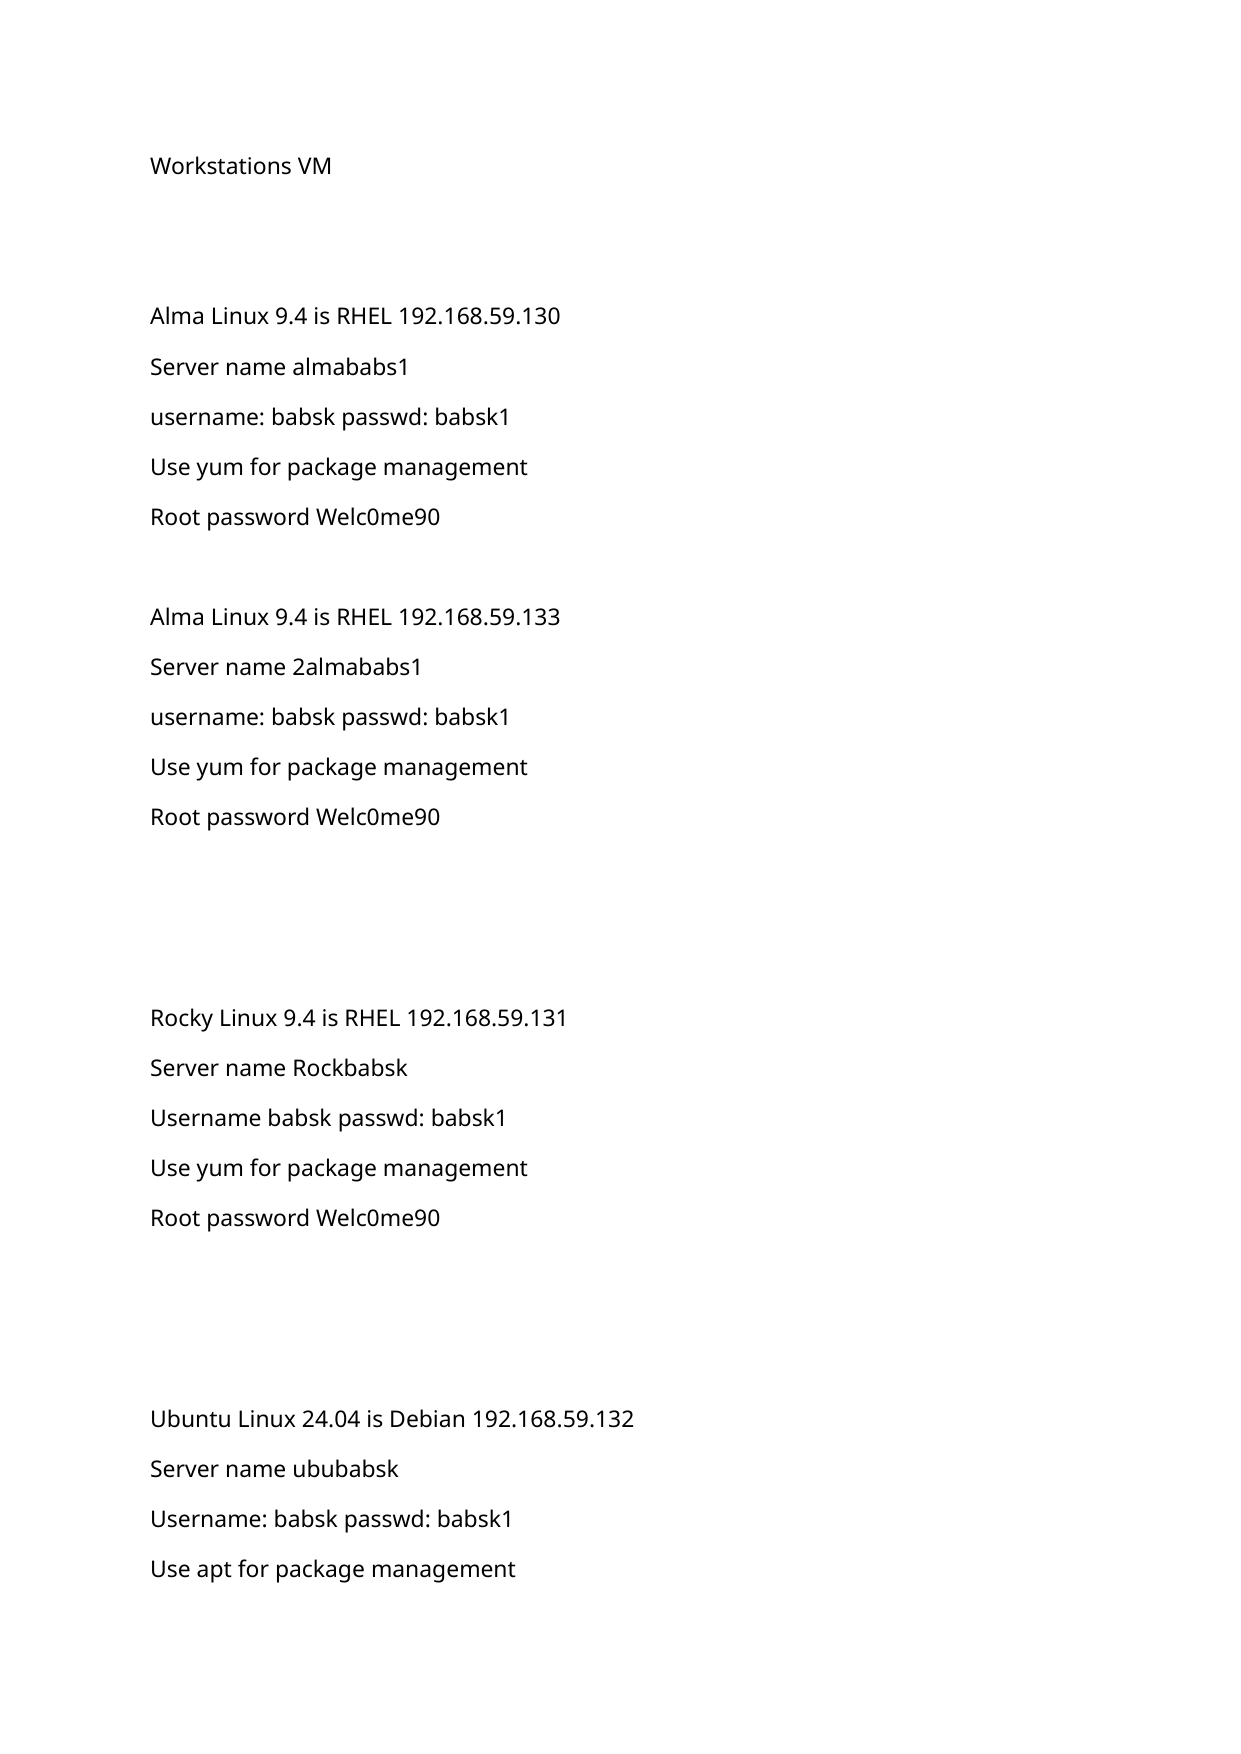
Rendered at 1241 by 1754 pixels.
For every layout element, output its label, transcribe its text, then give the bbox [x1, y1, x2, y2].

text Server name Rockbabsk [150, 1052, 1090, 1083]
text Use apt for package management [150, 1553, 1090, 1584]
text Server name almababs1 [150, 350, 1090, 382]
text Alma Linux 9.4 is RHEL 192.168.59.133 [150, 601, 1090, 632]
text Username babsk passwd: babsk1 [150, 1102, 1090, 1133]
text Use yum for package management [150, 1152, 1090, 1183]
text Use yum for package management [150, 751, 1090, 782]
text Alma Linux 9.4 is RHEL 192.168.59.130 [150, 300, 1090, 332]
text Rocky Linux 9.4 is RHEL 192.168.59.131 [150, 1002, 1090, 1033]
text Root password Welc0me90 [150, 501, 1090, 532]
text Ubuntu Linux 24.04 is Debian 192.168.59.132 [150, 1403, 1090, 1434]
text Server name ububabsk [150, 1453, 1090, 1484]
text Username: babsk passwd: babsk1 [150, 1503, 1090, 1534]
text Root password Welc0me90 [150, 1202, 1090, 1233]
text Server name 2almababs1 [150, 651, 1090, 682]
text username: babsk passwd: babsk1 [150, 701, 1090, 732]
text Workstations VM [150, 150, 1090, 181]
text username: babsk passwd: babsk1 [150, 401, 1090, 432]
text Use yum for package management [150, 451, 1090, 482]
text Root password Welc0me90 [150, 801, 1090, 833]
